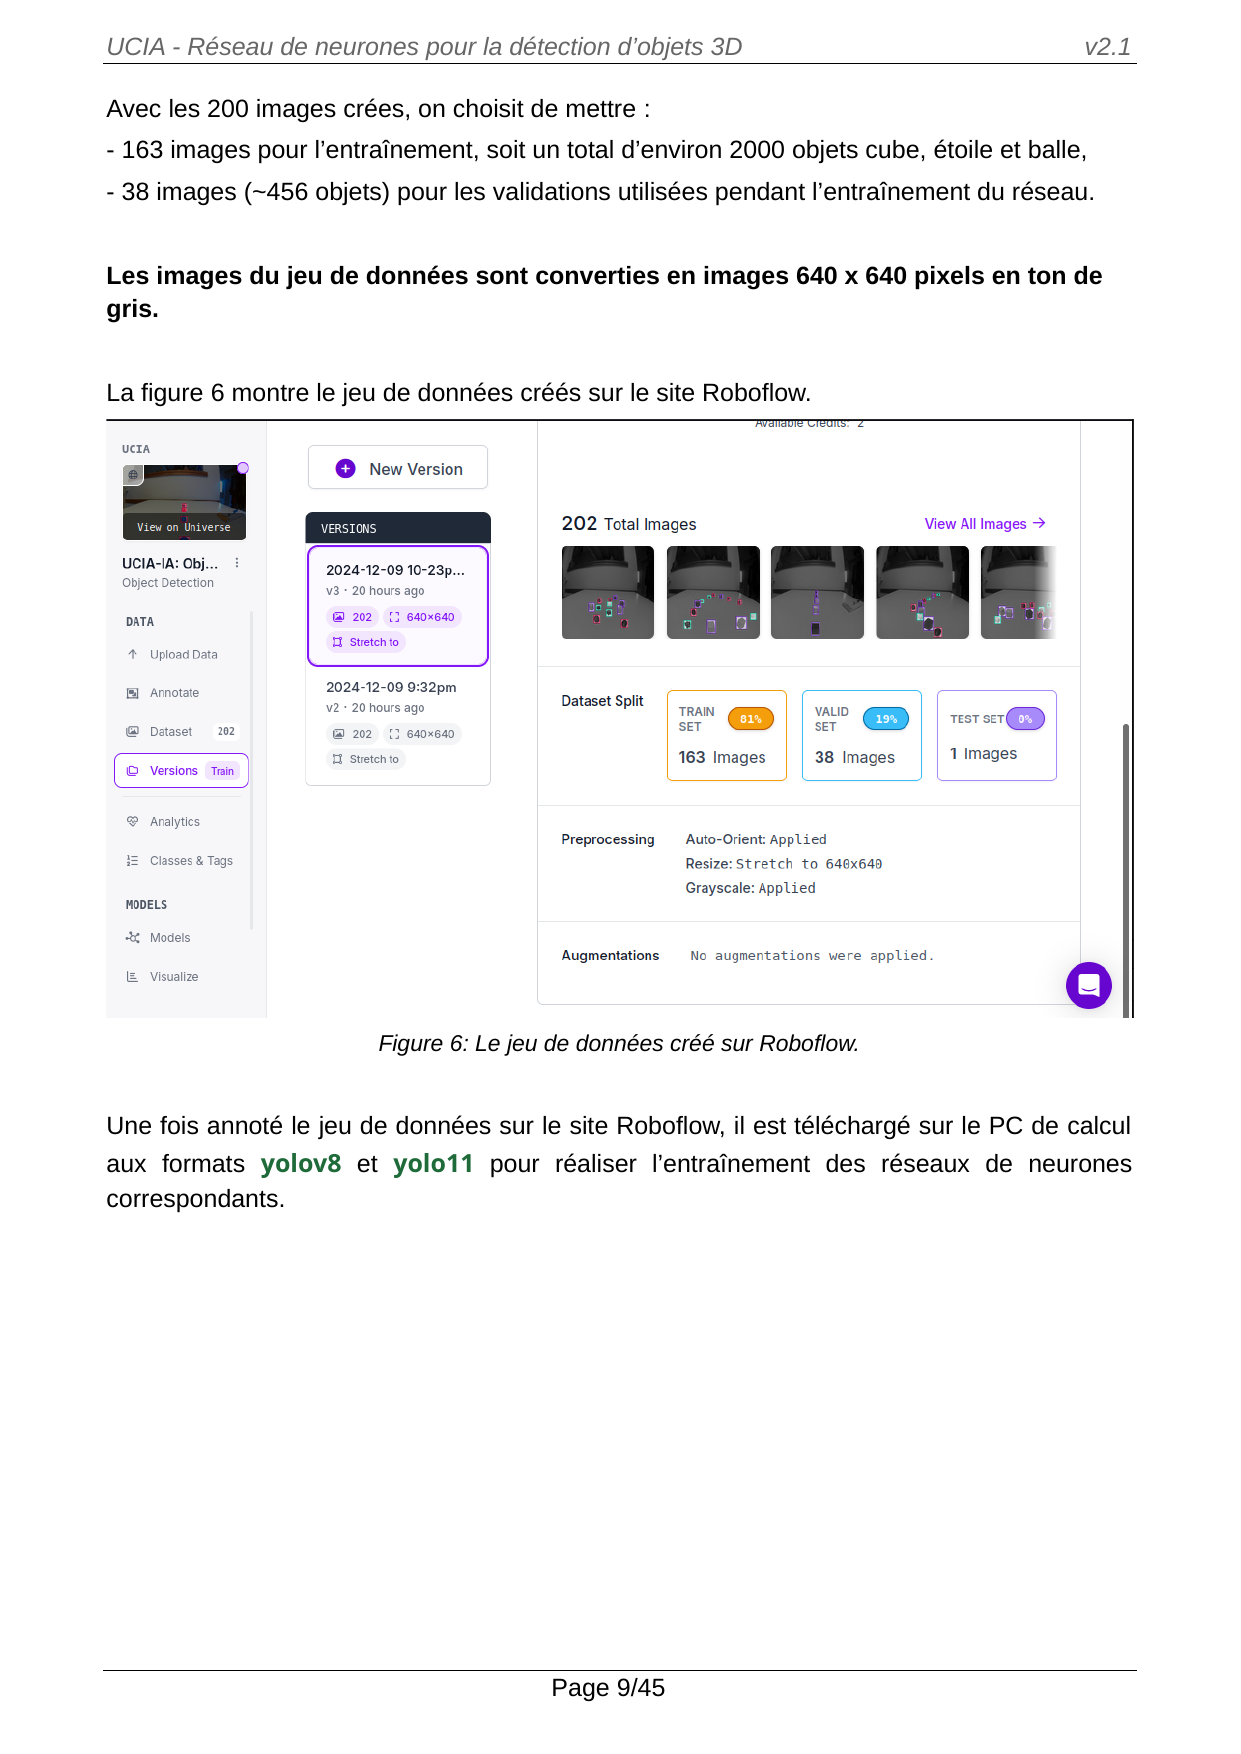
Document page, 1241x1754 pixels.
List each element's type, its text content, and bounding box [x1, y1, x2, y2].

text Les images du jeu de données sont converties en images 640 x 640 pixels en ton de gris. [106, 261, 1134, 323]
text - 163 images pour l’entraînement, soit un total d’environ 2000 objets cube, étoile et balle, [106, 136, 1134, 164]
text - 38 images (~456 objets) pour les validations utilisées pendant l’entraînement du réseau. [106, 177, 1134, 206]
text Figure 6: Le jeu de données créé sur Roboflow. [106, 1018, 1134, 1056]
picture [106, 419, 1134, 1018]
text Avec les 200 images crées, on choisit de mettre : [106, 94, 1134, 122]
text Une fois annoté le jeu de données sur le site Roboflow, il est téléchargé sur le PC de calcul aux formats yolov8 et yolo11 pour réaliser l’entraînement des réseaux de neurones correspondants. [106, 1111, 1134, 1245]
text La figure 6 montre le jeu de données créés sur le site Roboflow. [106, 378, 1134, 407]
